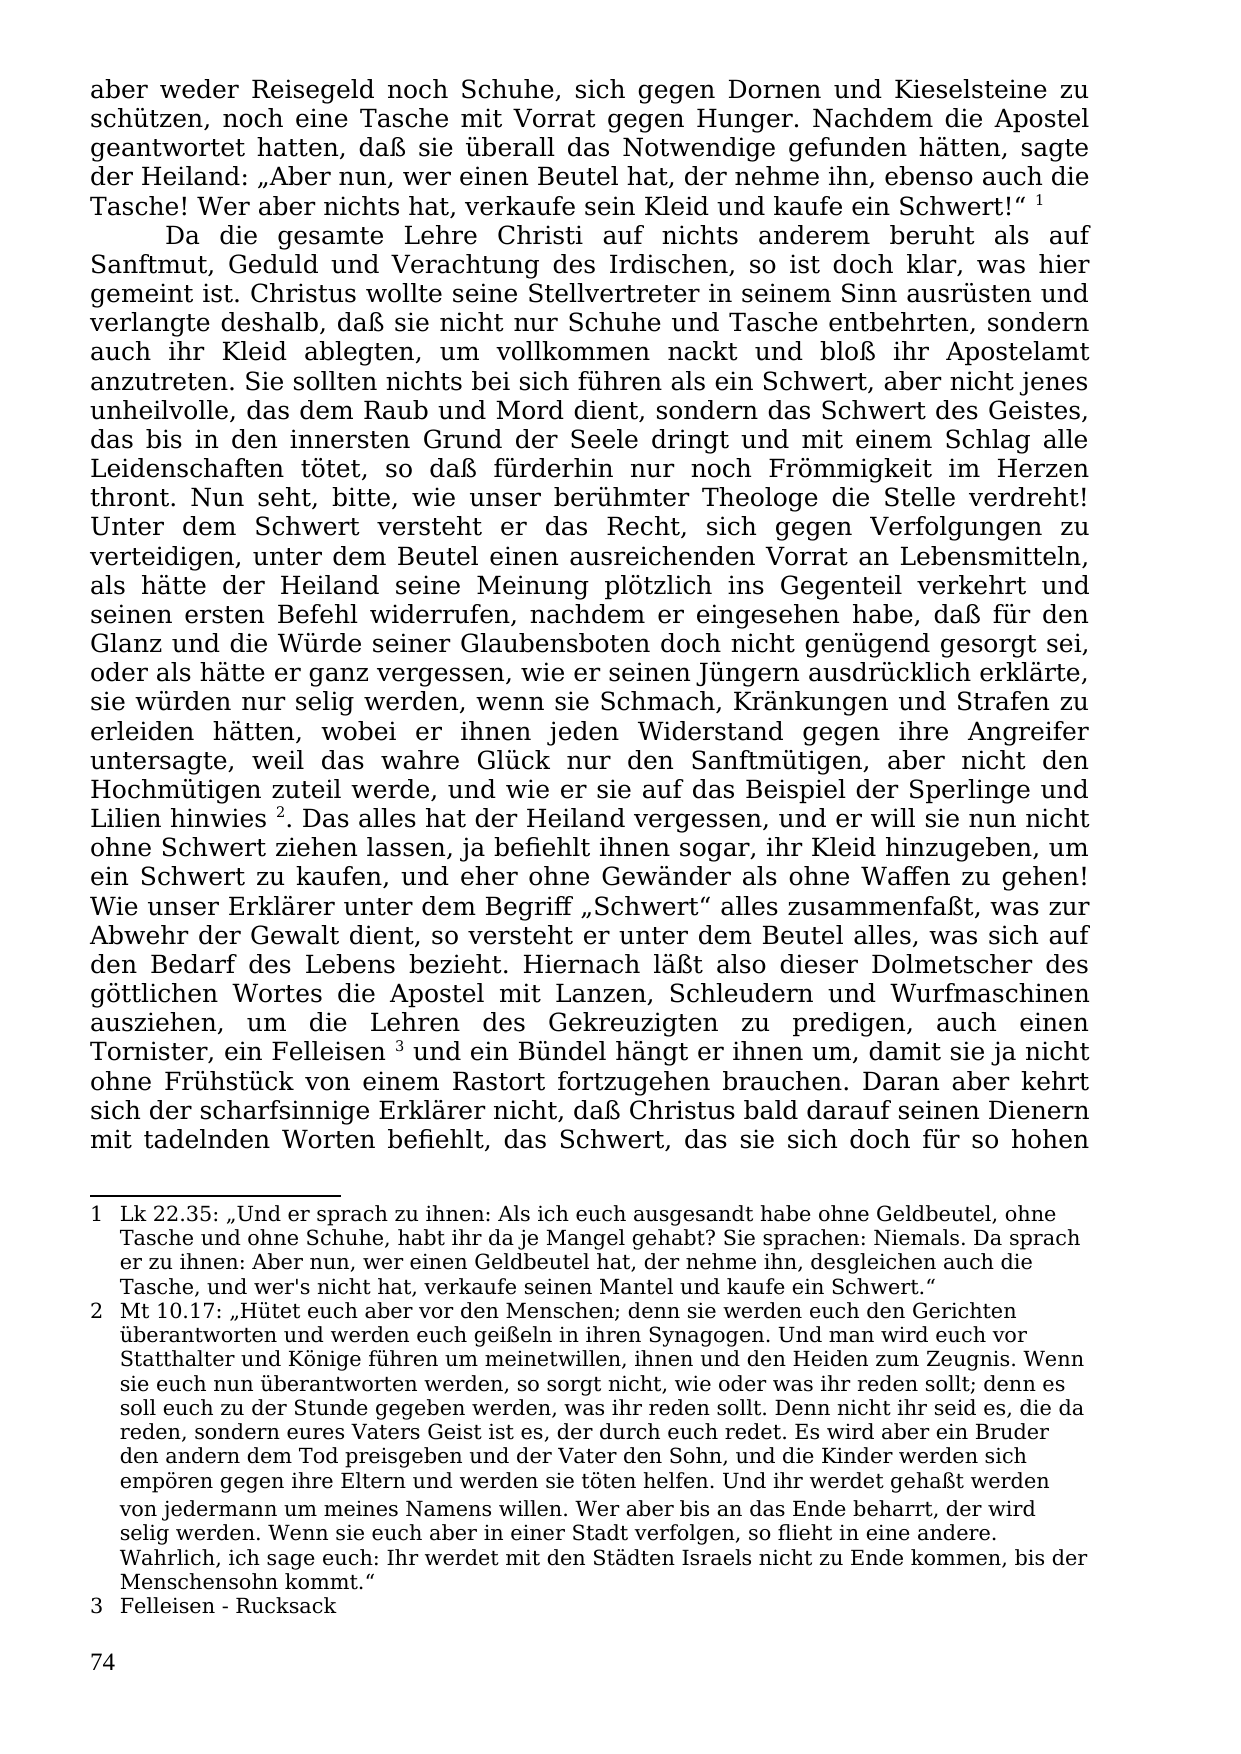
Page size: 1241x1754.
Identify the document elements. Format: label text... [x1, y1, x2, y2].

text aber weder Reisegeld noch Schuhe, sich gegen Dornen und Kieselsteine zu schützen, noch eine Tasche mit Vorrat gegen Hunger. Nachdem die Apostel geantwortet hatten, daß sie überall das Notwendige gefunden hätten, sagte der Heiland: „Aber nun, wer einen Beutel hat, der nehme ihn, ebenso auch die Tasche! Wer aber nichts hat, verkaufe sein Kleid und kaufe ein Schwert!“ [90, 75, 1091, 221]
text Da die gesamte Lehre Christi auf nichts anderem beruht als auf Sanftmut, Geduld und Verachtung des Irdischen, so ist doch klar, was hier gemeint ist. Christus wollte seine Stellvertreter in seinem Sinn ausrüsten und verlangte deshalb, daß sie nicht nur Schuhe und Tasche entbehrten, sondern auch ihr Kleid ablegten, um vollkommen nackt und bloß ihr Apostelamt anzutreten. Sie sollten nichts bei sich führen als ein Schwert, aber nicht jenes unheilvolle, das dem Raub und Mord dient, sondern das Schwert des Geistes, das bis in den innersten Grund der Seele dringt und mit einem Schlag alle Leidenschaften tötet, so daß fürderhin nur noch Frömmigkeit im Herzen thront. Nun seht, bitte, wie unser berühmter Theologe die Stelle verdreht! Unter dem Schwert versteht er das Recht, sich gegen Verfolgungen zu verteidigen, unter dem Beutel einen ausreichenden Vorrat an Lebensmitteln, als hätte der Heiland seine Meinung plötzlich ins Gegenteil verkehrt und seinen ersten Befehl widerrufen, nachdem er eingesehen habe, daß für den Glanz und die Würde seiner Glaubensboten doch nicht genügend gesorgt sei, oder als hätte er ganz vergessen, wie er seinen Jüngern ausdrücklich erklärte, sie würden nur selig werden, wenn sie Schmach, Kränkungen und Strafen zu erleiden hätten, wobei er ihnen jeden Widerstand gegen ihre Angreifer untersagte, weil das wahre Glück nur den Sanftmütigen, aber nicht den Hochmütigen zuteil werde, und wie er sie auf das Beispiel der Sperlinge und Lilien hinwies . Das alles hat der Heiland vergessen, und er will sie nun nicht ohne Schwert ziehen lassen, ja befiehlt ihnen sogar, ihr Kleid hinzugeben, um ein Schwert zu kaufen, und eher ohne Gewänder als ohne Waffen zu gehen! Wie unser Erklärer unter dem Begriff „Schwert“ alles zusammenfaßt, was zur Abwehr der Gewalt dient, so versteht er unter dem Beutel alles, was sich auf den Bedarf des Lebens bezieht. Hiernach läßt also dieser Dolmetscher des göttlichen Wortes die Apostel mit Lanzen, Schleudern und Wurfmaschinen ausziehen, um die Lehren des Gekreuzigten zu predigen, auch einen Tornister, ein Felleisen und ein Bündel hängt er ihnen um, damit sie ja nicht ohne Frühstück von einem Rastort fortzugehen brauchen. Daran aber kehrt sich der scharfsinnige Erklärer nicht, daß Christus bald darauf seinen Dienern mit tadelnden Worten befiehlt, das Schwert, das sie sich doch für so hohen [90, 221, 1091, 1154]
text Lk 22.35: „Und er sprach zu ihnen: Als ich euch ausgesandt habe ohne Geldbeutel, ohne Tasche und ohne Schuhe, habt ihr da je Mangel gehabt? Sie sprachen: Niemals. Da sprach er zu ihnen: Aber nun, wer einen Geldbeutel hat, der nehme ihn, desgleichen auch die Tasche, und wer's nicht hat, verkaufe seinen Mantel und kaufe ein Schwert.“ [90, 1202, 1091, 1299]
text Felleisen - Rucksack [90, 1594, 1091, 1618]
text Mt 10.17: „Hütet euch aber vor den Menschen; denn sie werden euch den Gerichten überantworten und werden euch geißeln in ihren Synagogen. Und man wird euch vor Statthalter und Könige führen um meinetwillen, ihnen und den Heiden zum Zeugnis. Wenn sie euch nun überantworten werden, so sorgt nicht, wie oder was ihr reden sollt; denn es soll euch zu der Stunde gegeben werden, was ihr reden sollt. Denn nicht ihr seid es, die da reden, sondern eures Vaters Geist ist es, der durch euch redet. Es wird aber ein Bruder den andern dem Tod preisgeben und der Vater den Sohn, und die Kinder werden sich empören gegen ihre Eltern und werden sie töten helfen. Und ihr werdet gehaßt werden von jedermann um meines Namens willen. Wer aber bis an das Ende beharrt, der wird selig werden. Wenn sie euch aber in einer Stadt verfolgen, so flieht in eine andere. Wahrlich, ich sage euch: Ihr werdet mit den Städten Israels nicht zu Ende kommen, bis der Menschensohn kommt.“ [90, 1299, 1091, 1594]
